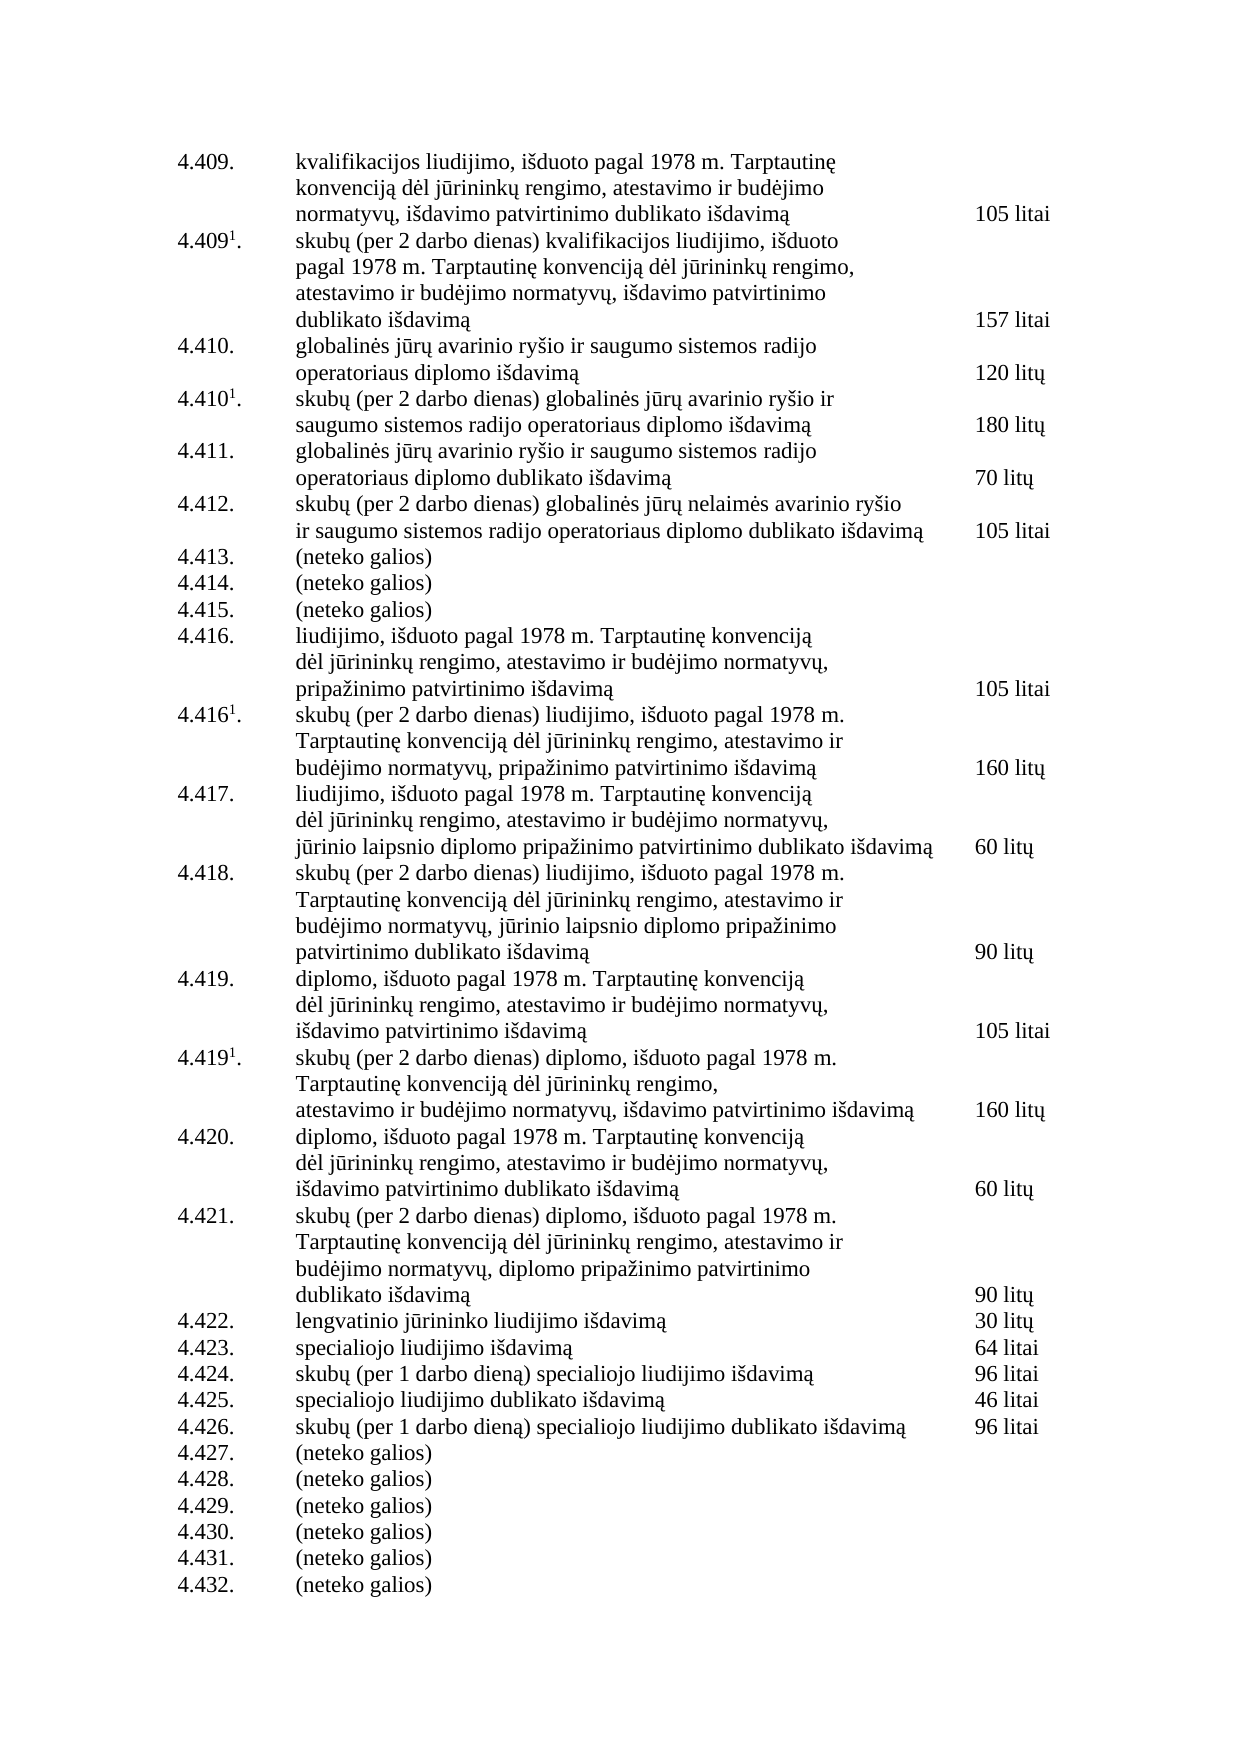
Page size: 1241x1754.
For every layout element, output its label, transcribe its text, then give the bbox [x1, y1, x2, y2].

text operatoriaus diplomo išdavimą 120 litų [177, 358, 1122, 385]
text ir saugumo sistemos radijo operatoriaus diplomo dublikato išdavimą 105 litai [177, 517, 1122, 543]
text 4.411. globalinės jūrų avarinio ryšio ir saugumo sistemos radijo [177, 438, 1122, 464]
text 4.416. liudijimo, išduoto pagal 1978 m. Tarptautinę konvenciją [177, 622, 1122, 648]
text 4.412. skubų (per 2 darbo dienas) globalinės jūrų nelaimės avarinio ryšio [177, 490, 1122, 517]
text Tarptautinę konvenciją dėl jūrininkų rengimo, atestavimo ir [177, 886, 1122, 912]
text Tarptautinę konvenciją dėl jūrininkų rengimo, atestavimo ir [177, 1228, 1122, 1254]
text atestavimo ir budėjimo normatyvų, išdavimo patvirtinimo [177, 279, 1122, 306]
text dėl jūrininkų rengimo, atestavimo ir budėjimo normatyvų, [177, 1149, 1122, 1176]
text normatyvų, išdavimo patvirtinimo dublikato išdavimą 105 litai [177, 200, 1122, 227]
text budėjimo normatyvų, diplomo pripažinimo patvirtinimo [177, 1254, 1122, 1281]
text 4.419. diplomo, išduoto pagal 1978 m. Tarptautinę konvenciją [177, 965, 1122, 991]
text išdavimo patvirtinimo dublikato išdavimą 60 litų [177, 1176, 1122, 1202]
text dublikato išdavimą 90 litų [177, 1281, 1122, 1307]
text budėjimo normatyvų, jūrinio laipsnio diplomo pripažinimo [177, 912, 1122, 938]
text 4.426. skubų (per 1 darbo dieną) specialiojo liudijimo dublikato išdavimą 96 litai [177, 1413, 1122, 1439]
text patvirtinimo dublikato išdavimą 90 litų [177, 938, 1122, 965]
text 4.422. lengvatinio jūrininko liudijimo išdavimą 30 litų [177, 1307, 1122, 1334]
text 4.417. liudijimo, išduoto pagal 1978 m. Tarptautinę konvenciją [177, 780, 1122, 807]
text 4.4161. skubų (per 2 darbo dienas) liudijimo, išduoto pagal 1978 m. [177, 701, 1122, 727]
text 4.4101. skubų (per 2 darbo dienas) globalinės jūrų avarinio ryšio ir [177, 385, 1122, 411]
text pripažinimo patvirtinimo išdavimą 105 litai [177, 675, 1122, 701]
text konvenciją dėl jūrininkų rengimo, atestavimo ir budėjimo [177, 174, 1122, 200]
text jūrinio laipsnio diplomo pripažinimo patvirtinimo dublikato išdavimą 60 litų [177, 833, 1122, 859]
text 4.420. diplomo, išduoto pagal 1978 m. Tarptautinę konvenciją [177, 1123, 1122, 1149]
text 4.430. (neteko galios) [177, 1518, 1122, 1544]
text dėl jūrininkų rengimo, atestavimo ir budėjimo normatyvų, [177, 991, 1122, 1017]
text 4.431. (neteko galios) [177, 1544, 1122, 1571]
text 4.415. (neteko galios) [177, 596, 1122, 622]
text dėl jūrininkų rengimo, atestavimo ir budėjimo normatyvų, [177, 807, 1122, 833]
text 4.423. specialiojo liudijimo išdavimą 64 litai [177, 1334, 1122, 1360]
text Tarptautinę konvenciją dėl jūrininkų rengimo, [177, 1070, 1122, 1096]
text 4.413. (neteko galios) [177, 543, 1122, 569]
text 4.424. skubų (per 1 darbo dieną) specialiojo liudijimo išdavimą 96 litai [177, 1360, 1122, 1386]
text 4.428. (neteko galios) [177, 1465, 1122, 1492]
text 4.429. (neteko galios) [177, 1492, 1122, 1518]
text išdavimo patvirtinimo išdavimą 105 litai [177, 1017, 1122, 1044]
text 4.421. skubų (per 2 darbo dienas) diplomo, išduoto pagal 1978 m. [177, 1202, 1122, 1228]
text saugumo sistemos radijo operatoriaus diplomo išdavimą 180 litų [177, 411, 1122, 438]
text 4.414. (neteko galios) [177, 569, 1122, 596]
text pagal 1978 m. Tarptautinę konvenciją dėl jūrininkų rengimo, [177, 253, 1122, 279]
text 4.432. (neteko galios) [177, 1571, 1122, 1597]
text 4.409. kvalifikacijos liudijimo, išduoto pagal 1978 m. Tarptautinę [177, 148, 1122, 174]
text dėl jūrininkų rengimo, atestavimo ir budėjimo normatyvų, [177, 648, 1122, 675]
text 4.418. skubų (per 2 darbo dienas) liudijimo, išduoto pagal 1978 m. [177, 859, 1122, 886]
text 4.410. globalinės jūrų avarinio ryšio ir saugumo sistemos radijo [177, 332, 1122, 358]
text atestavimo ir budėjimo normatyvų, išdavimo patvirtinimo išdavimą 160 litų [177, 1096, 1122, 1123]
text dublikato išdavimą 157 litai [177, 306, 1122, 332]
text operatoriaus diplomo dublikato išdavimą 70 litų [177, 464, 1122, 490]
text 4.425. specialiojo liudijimo dublikato išdavimą 46 litai [177, 1386, 1122, 1413]
text 4.4191. skubų (per 2 darbo dienas) diplomo, išduoto pagal 1978 m. [177, 1044, 1122, 1070]
text 4.427. (neteko galios) [177, 1439, 1122, 1465]
text Tarptautinę konvenciją dėl jūrininkų rengimo, atestavimo ir [177, 727, 1122, 754]
text budėjimo normatyvų, pripažinimo patvirtinimo išdavimą 160 litų [177, 754, 1122, 780]
text 4.4091. skubų (per 2 darbo dienas) kvalifikacijos liudijimo, išduoto [177, 227, 1122, 253]
